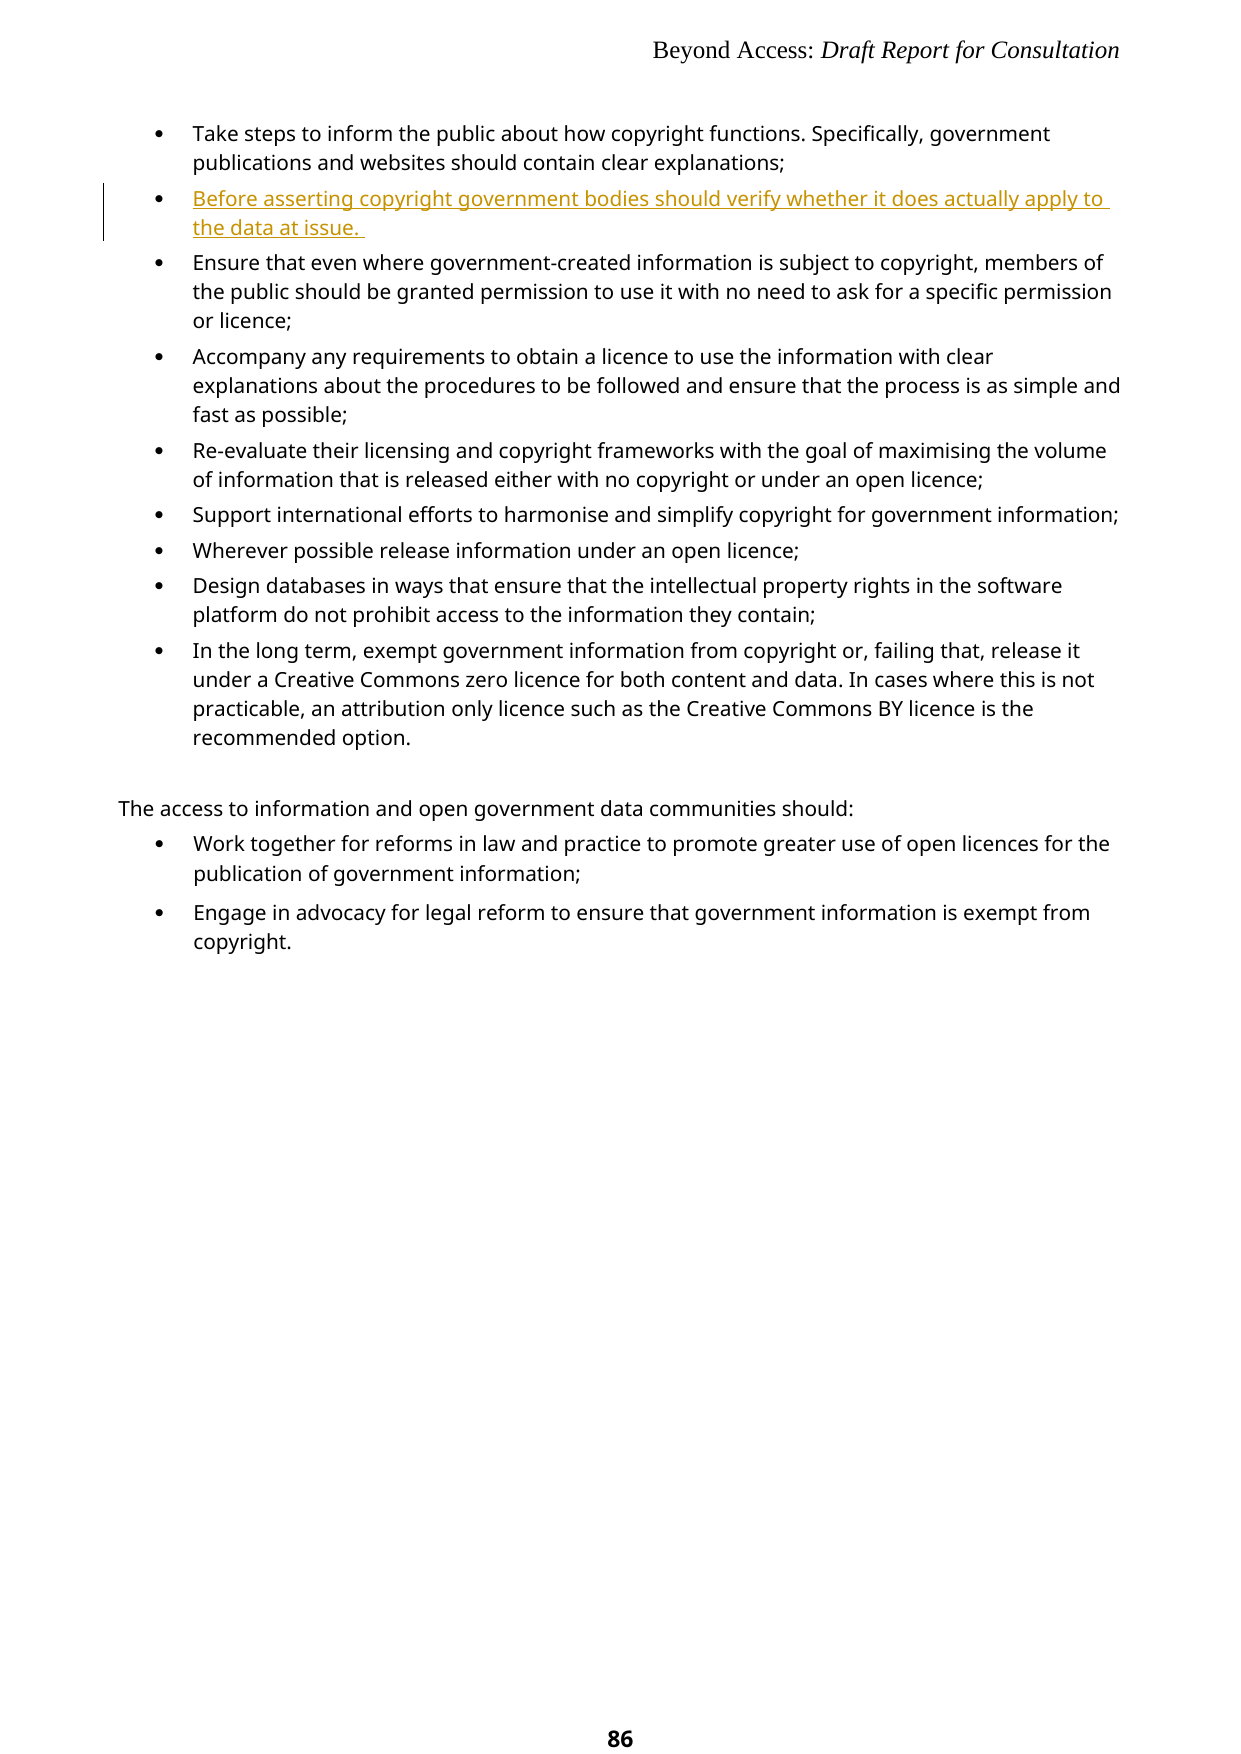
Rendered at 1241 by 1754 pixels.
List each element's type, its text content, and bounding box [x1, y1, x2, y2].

text The access to information and open government data communities should: [118, 793, 1122, 822]
list Before asserting copyright government bodies should verify whether it does actually apply to the data at issue. [155, 183, 1122, 241]
list Take steps to inform the public about how copyright functions. Specifically, government publications and websites should contain clear explanations; [155, 118, 1122, 176]
list Design databases in ways that ensure that the intellectual property rights in the software platform do not prohibit access to the information they contain; [155, 570, 1122, 628]
list Engage in advocacy for legal reform to ensure that government information is exempt from copyright. [156, 897, 1122, 956]
list Re-evaluate their licensing and copyright frameworks with the goal of maximising the volume of information that is released either with no copyright or under an open licence; [155, 435, 1122, 493]
list Work together for reforms in law and practice to promote greater use of open licences for the publication of government information; [156, 828, 1122, 887]
list Wherever possible release information under an open licence; [155, 535, 1122, 564]
list In the long term, exempt government information from copyright or, failing that, release it under a Creative Commons zero licence for both content and data. In cases where this is not practicable, an attribution only licence such as the Creative Commons BY licence is the recommended option. [155, 635, 1122, 751]
list Ensure that even where government-created information is subject to copyright, members of the public should be granted permission to use it with no need to ask for a specific permission or licence; [155, 247, 1122, 335]
list Support international efforts to harmonise and simplify copyright for government information; [155, 499, 1122, 528]
list Accompany any requirements to obtain a licence to use the information with clear explanations about the procedures to be followed and ensure that the process is as simple and fast as possible; [155, 341, 1122, 428]
